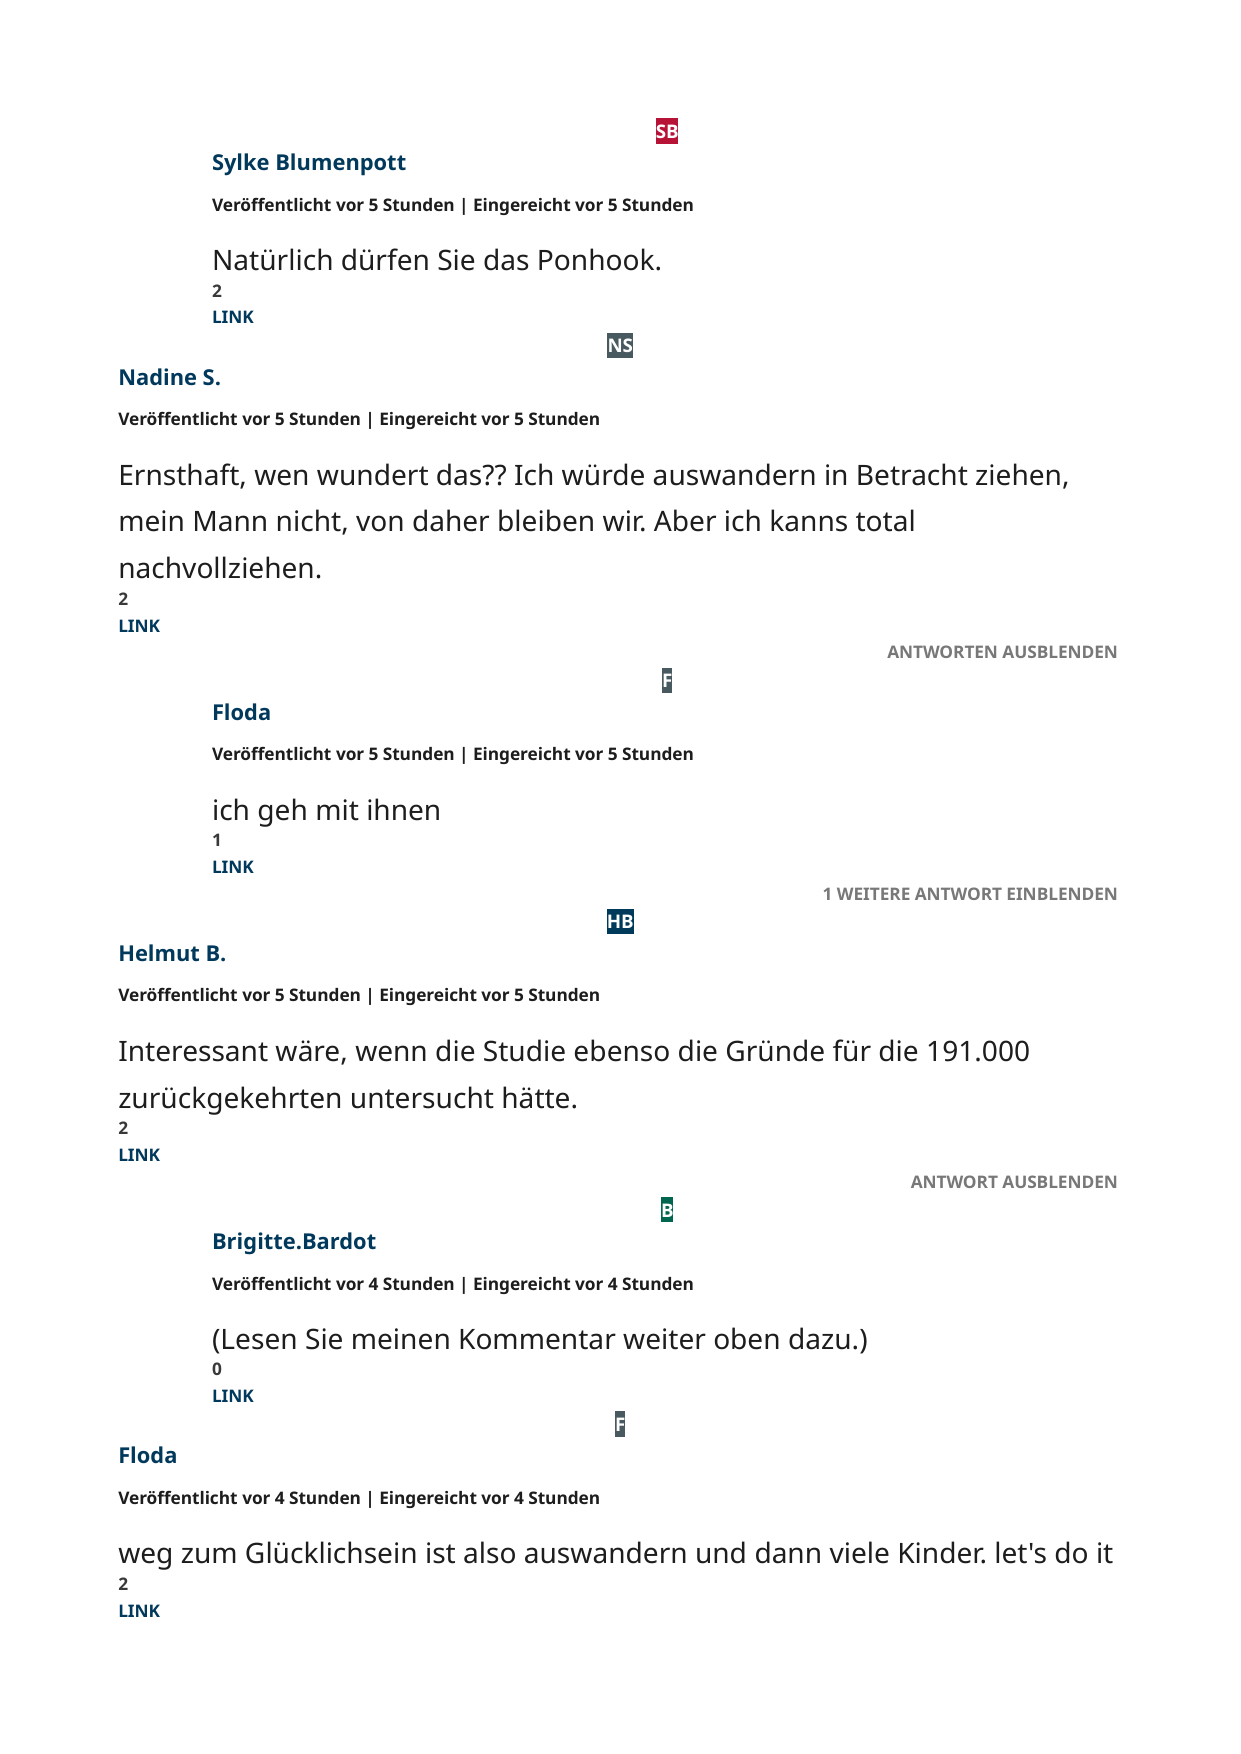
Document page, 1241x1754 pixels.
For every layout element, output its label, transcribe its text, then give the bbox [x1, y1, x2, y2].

text ich geh mit ihnen [212, 781, 1122, 828]
text Veröffentlicht vor 4 Stunden | Eingereicht vor 4 Stunden [118, 1486, 1122, 1509]
text LINK [212, 855, 1122, 878]
text ANTWORT AUSBLENDEN [212, 1170, 1122, 1193]
text 1 [212, 828, 1122, 852]
text Brigitte.Bardot [212, 1226, 1122, 1256]
text (Lesen Sie meinen Kommentar weiter oben dazu.) [212, 1311, 1122, 1357]
text 2 [118, 1572, 1122, 1595]
text Veröffentlicht vor 4 Stunden | Eingereicht vor 4 Stunden [212, 1272, 1122, 1295]
text F [212, 667, 1122, 693]
text ANTWORTEN AUSBLENDEN [212, 641, 1122, 664]
text SB [212, 118, 1122, 144]
text Floda [212, 697, 1122, 727]
text F [118, 1411, 1122, 1437]
text 1 WEITERE ANTWORT EINBLENDEN [212, 882, 1122, 905]
text Ernsthaft, wen wundert das?? Ich würde auswandern in Betracht ziehen, mein Mann nicht, von daher bleiben wir. Aber ich kanns total nachvollziehen. [118, 446, 1122, 587]
text 2 [118, 587, 1122, 610]
text Helmut B. [118, 938, 1122, 968]
text LINK [118, 1599, 1122, 1622]
text LINK [212, 306, 1122, 329]
text Veröffentlicht vor 5 Stunden | Eingereicht vor 5 Stunden [212, 193, 1122, 216]
text NS [118, 332, 1122, 358]
text 2 [212, 279, 1122, 302]
text LINK [118, 614, 1122, 637]
text 2 [118, 1116, 1122, 1140]
text HB [118, 909, 1122, 934]
text Interessant wäre, wenn die Studie ebenso die Gründe für die 191.000 zurückgekehrten untersucht hätte. [118, 1022, 1122, 1116]
text Veröffentlicht vor 5 Stunden | Eingereicht vor 5 Stunden [118, 407, 1122, 431]
text Sylke Blumenpott [212, 147, 1122, 177]
text Veröffentlicht vor 5 Stunden | Eingereicht vor 5 Stunden [212, 742, 1122, 766]
text B [212, 1197, 1122, 1222]
text 0 [212, 1357, 1122, 1381]
text Veröffentlicht vor 5 Stunden | Eingereicht vor 5 Stunden [118, 983, 1122, 1007]
text LINK [118, 1143, 1122, 1167]
text Nadine S. [118, 362, 1122, 392]
text weg zum Glücklichsein ist also auswandern und dann viele Kinder. let's do it [118, 1525, 1122, 1572]
text Floda [118, 1441, 1122, 1470]
text Natürlich dürfen Sie das Ponhook. [212, 232, 1122, 279]
text LINK [212, 1384, 1122, 1408]
